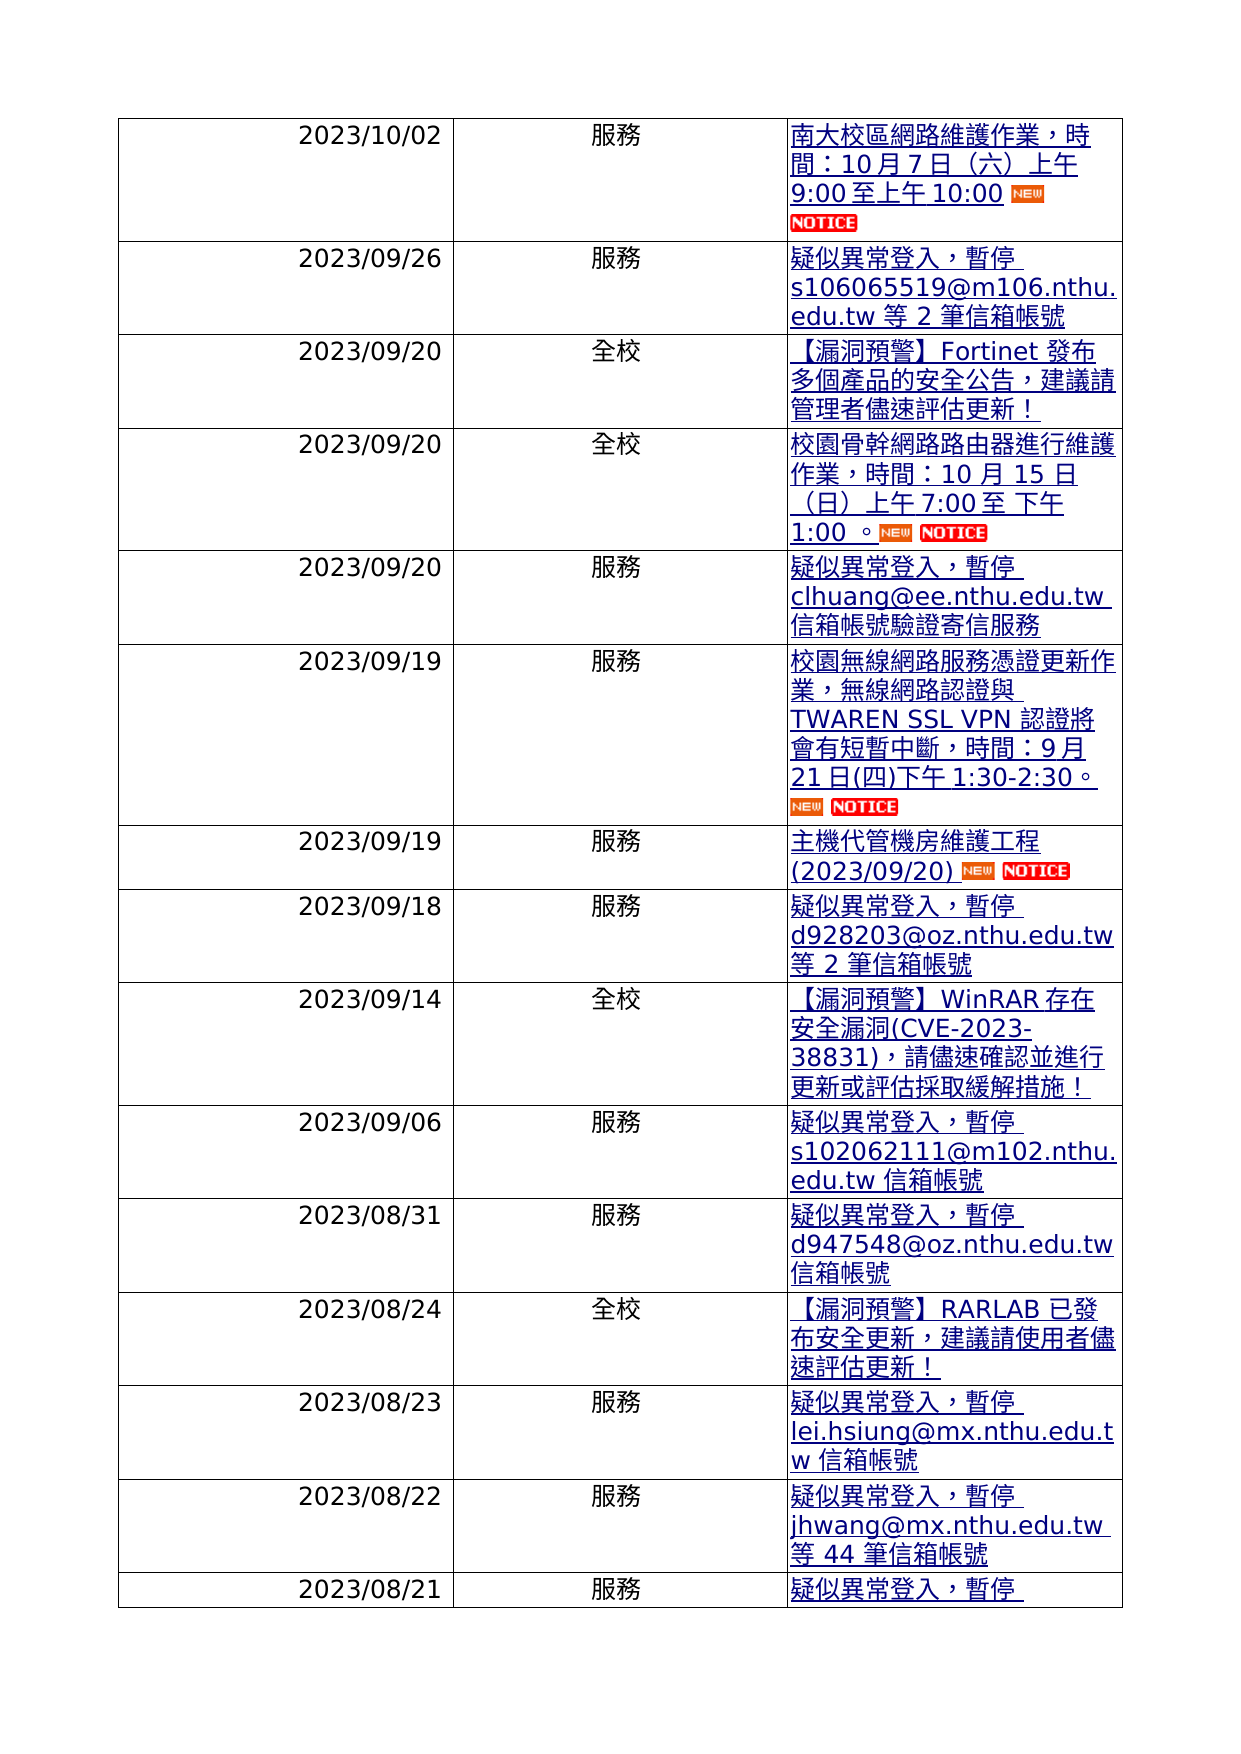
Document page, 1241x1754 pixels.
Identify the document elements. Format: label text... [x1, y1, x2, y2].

table_cell 校園骨幹網路路由器進行維護作業，時間：10 月 15 日（日）上午7:00至 下午1:00 。 [788, 429, 1122, 550]
table_cell 服務 [454, 1199, 787, 1292]
table_cell 主機代管機房維護工程(2023/09/20) [788, 826, 1122, 889]
table_cell 南大校區網路維護作業，時間：10月7日（六）上午9:00至上午10:00 [788, 119, 1122, 241]
table_cell 服務 [454, 890, 787, 982]
table_cell 2023/09/14 [119, 983, 453, 1105]
table_cell 2023/08/23 [119, 1386, 453, 1479]
table_cell 服務 [454, 242, 787, 334]
table_cell 2023/09/18 [119, 890, 453, 982]
table_cell 2023/09/26 [119, 242, 453, 334]
table_cell 服務 [454, 1573, 787, 1607]
table_cell 2023/09/19 [119, 826, 453, 889]
picture [831, 798, 899, 816]
table_cell 服務 [454, 119, 787, 241]
table_cell 疑似異常登入，暫停 d947548@oz.nthu.edu.tw 信箱帳號 [788, 1199, 1122, 1292]
table_cell 疑似異常登入，暫停 s102062111@m102.nthu.edu.tw 信箱帳號 [788, 1106, 1122, 1198]
table_cell 疑似異常登入，暫停 jhwang@mx.nthu.edu.tw 等 44 筆信箱帳號 [788, 1480, 1122, 1572]
picture [790, 214, 858, 232]
table_cell 2023/09/06 [119, 1106, 453, 1198]
table_cell 疑似異常登入，暫停 lei.hsiung@mx.nthu.edu.tw 信箱帳號 [788, 1386, 1122, 1479]
table_cell 【漏洞預警】RARLAB 已發布安全更新，建議請使用者儘速評估更新！ [788, 1293, 1122, 1385]
table_cell 全校 [454, 983, 787, 1105]
table_cell 2023/09/20 [119, 551, 453, 644]
table_cell 【漏洞預警】WinRAR存在安全漏洞(CVE-2023-38831)，請儘速確認並進行更新或評估採取緩解措施！ [788, 983, 1122, 1105]
table_cell 2023/08/31 [119, 1199, 453, 1292]
table_cell 服務 [454, 826, 787, 889]
table_cell 服務 [454, 1106, 787, 1198]
table_cell 服務 [454, 645, 787, 824]
table_cell 服務 [454, 1386, 787, 1479]
picture [1002, 862, 1070, 880]
table_cell 2023/08/22 [119, 1480, 453, 1572]
table_cell 疑似異常登入，暫停 d928203@oz.nthu.edu.tw 等 2 筆信箱帳號 [788, 890, 1122, 982]
table_cell 全校 [454, 1293, 787, 1385]
table_cell 校園無線網路服務憑證更新作業，無線網路認證與 TWAREN SSL VPN 認證將會有短暫中斷，時間：9月21日(四)下午1:30-2:30。 [788, 645, 1122, 824]
table_cell 服務 [454, 551, 787, 644]
table_cell 2023/09/20 [119, 335, 453, 428]
table_cell 全校 [454, 335, 787, 428]
picture [879, 524, 913, 542]
picture [790, 798, 824, 816]
table_cell 疑似異常登入，暫停 [788, 1573, 1122, 1607]
table_cell 【漏洞預警】Fortinet 發布多個產品的安全公告，建議請管理者儘速評估更新！ [788, 335, 1122, 428]
table_cell 全校 [454, 429, 787, 550]
picture [920, 524, 988, 542]
table_cell 疑似異常登入，暫停 s106065519@m106.nthu.edu.tw 等 2 筆信箱帳號 [788, 242, 1122, 334]
table_cell 疑似異常登入，暫停 clhuang@ee.nthu.edu.tw 信箱帳號驗證寄信服務 [788, 551, 1122, 644]
table_cell 2023/08/21 [119, 1573, 453, 1607]
table_cell 服務 [454, 1480, 787, 1572]
table_cell 2023/09/20 [119, 429, 453, 550]
table_cell 2023/10/02 [119, 119, 453, 241]
picture [1011, 185, 1045, 203]
picture [961, 862, 995, 880]
table_cell 2023/09/19 [119, 645, 453, 824]
table_cell 2023/08/24 [119, 1293, 453, 1385]
